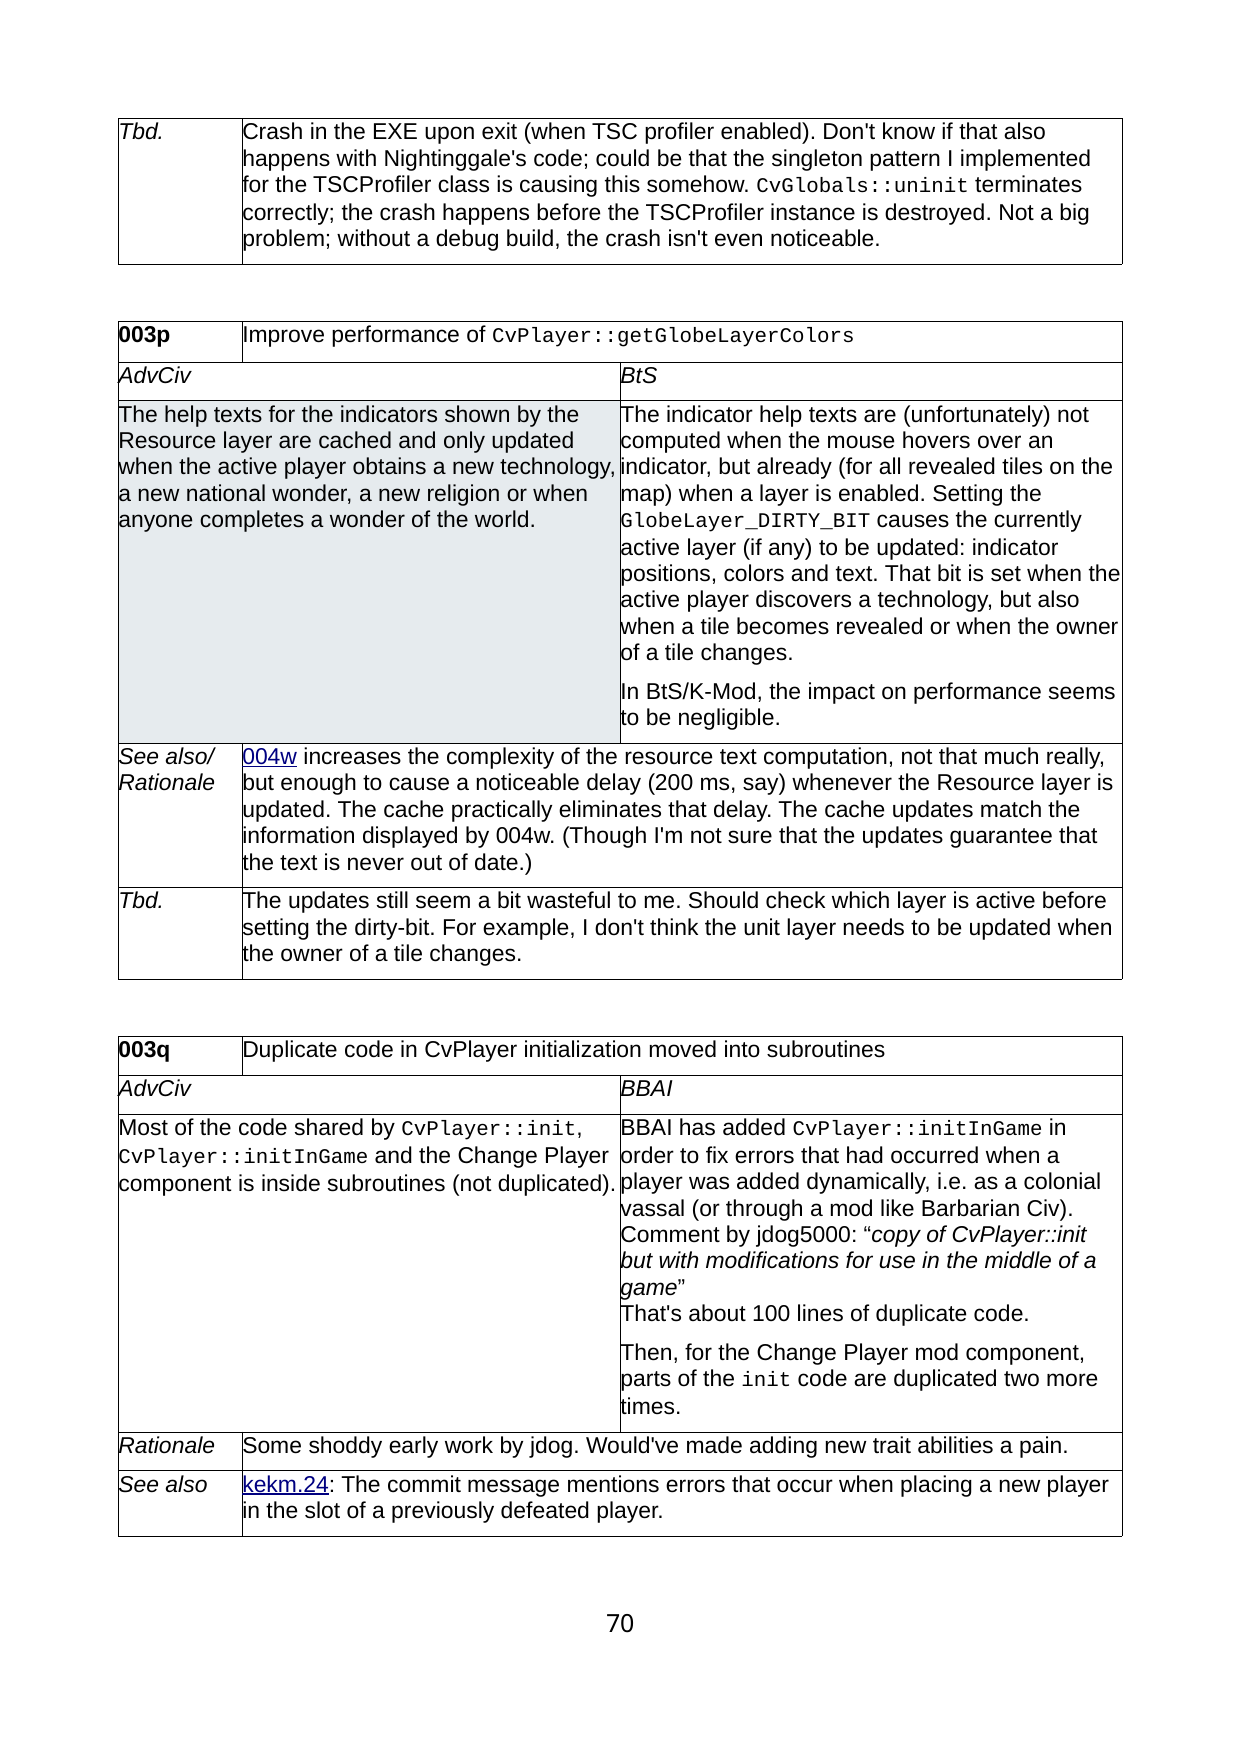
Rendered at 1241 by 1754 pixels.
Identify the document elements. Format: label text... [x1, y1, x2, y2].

table_cell AdvCiv [119, 1076, 620, 1114]
table_cell Rationale [119, 1433, 242, 1470]
table_cell The help texts for the indicators shown by the Resource layer are cached and only updated when the active player obtains a new technology, a new national wonder, a new religion or when anyone completes a wonder of the world. [119, 401, 620, 743]
table_cell Crash in the EXE upon exit (when TSC profiler enabled). Don't know if that also happens with Nightinggale's code; could be that the singleton pattern I implemented for the TSCProfiler class is causing this somehow. CvGlobals::uninit terminates correctly; the crash happens before the TSCProfiler instance is destroyed. Not a big problem; without a debug build, the crash isn't even noticeable. [243, 119, 1122, 264]
table_cell Some shoddy early work by jdog. Would've made adding new trait abilities a pain. [243, 1433, 1122, 1470]
table_cell kekm.24: The commit message mentions errors that occur when placing a new player in the slot of a previously defeated player. [243, 1471, 1122, 1536]
table_cell See also [119, 1471, 242, 1536]
table_header 003q [119, 1037, 242, 1075]
table_cell The indicator help texts are (unfortunately) not computed when the mouse hovers over an indicator, but already (for all revealed tiles on the map) when a layer is enabled. Setting the GlobeLayer_DIRTY_BIT causes the currently active layer (if any) to be updated: indicator positions, colors and text. That bit is set when the active player discovers a technology, but also when a tile becomes revealed or when the owner of a tile changes. In BtS/K-Mod, the impact on performance seems to be negligible. [621, 401, 1122, 743]
table_cell Tbd. [119, 888, 242, 979]
table_cell BtS [621, 363, 1122, 400]
table_cell BBAI has added CvPlayer::initInGame in order to fix errors that had occurred when a player was added dynamically, i.e. as a colonial vassal (or through a mod like Barbarian Civ). Comment by jdog5000: “copy of CvPlayer::init but with modifications for use in the middle of a game” That's about 100 lines of duplicate code. Then, for the Change Player mod component, parts of the init code are duplicated two more times. [621, 1115, 1122, 1432]
table_header Improve performance of CvPlayer::getGlobeLayerColors [243, 322, 1122, 362]
table_cell Most of the code shared by CvPlayer::init, CvPlayer::initInGame and the Change Player component is inside subroutines (not duplicated). [119, 1115, 620, 1432]
table_cell 004w increases the complexity of the resource text computation, not that much really, but enough to cause a noticeable delay (200 ms, say) whenever the Resource layer is updated. The cache practically eliminates that delay. The cache updates match the information displayed by 004w. (Though I'm not sure that the updates guarantee that the text is never out of date.) [243, 744, 1122, 887]
table_cell The updates still seem a bit wasteful to me. Should check which layer is active before setting the dirty-bit. For example, I don't think the unit layer needs to be updated when the owner of a tile changes. [243, 888, 1122, 979]
table_cell See also/ Rationale [119, 744, 242, 887]
table_cell BBAI [621, 1076, 1122, 1114]
table_cell AdvCiv [119, 363, 620, 400]
table_cell Tbd. [119, 119, 242, 264]
table_header Duplicate code in CvPlayer initialization moved into subroutines [243, 1037, 1122, 1075]
table_header 003p [119, 322, 242, 362]
